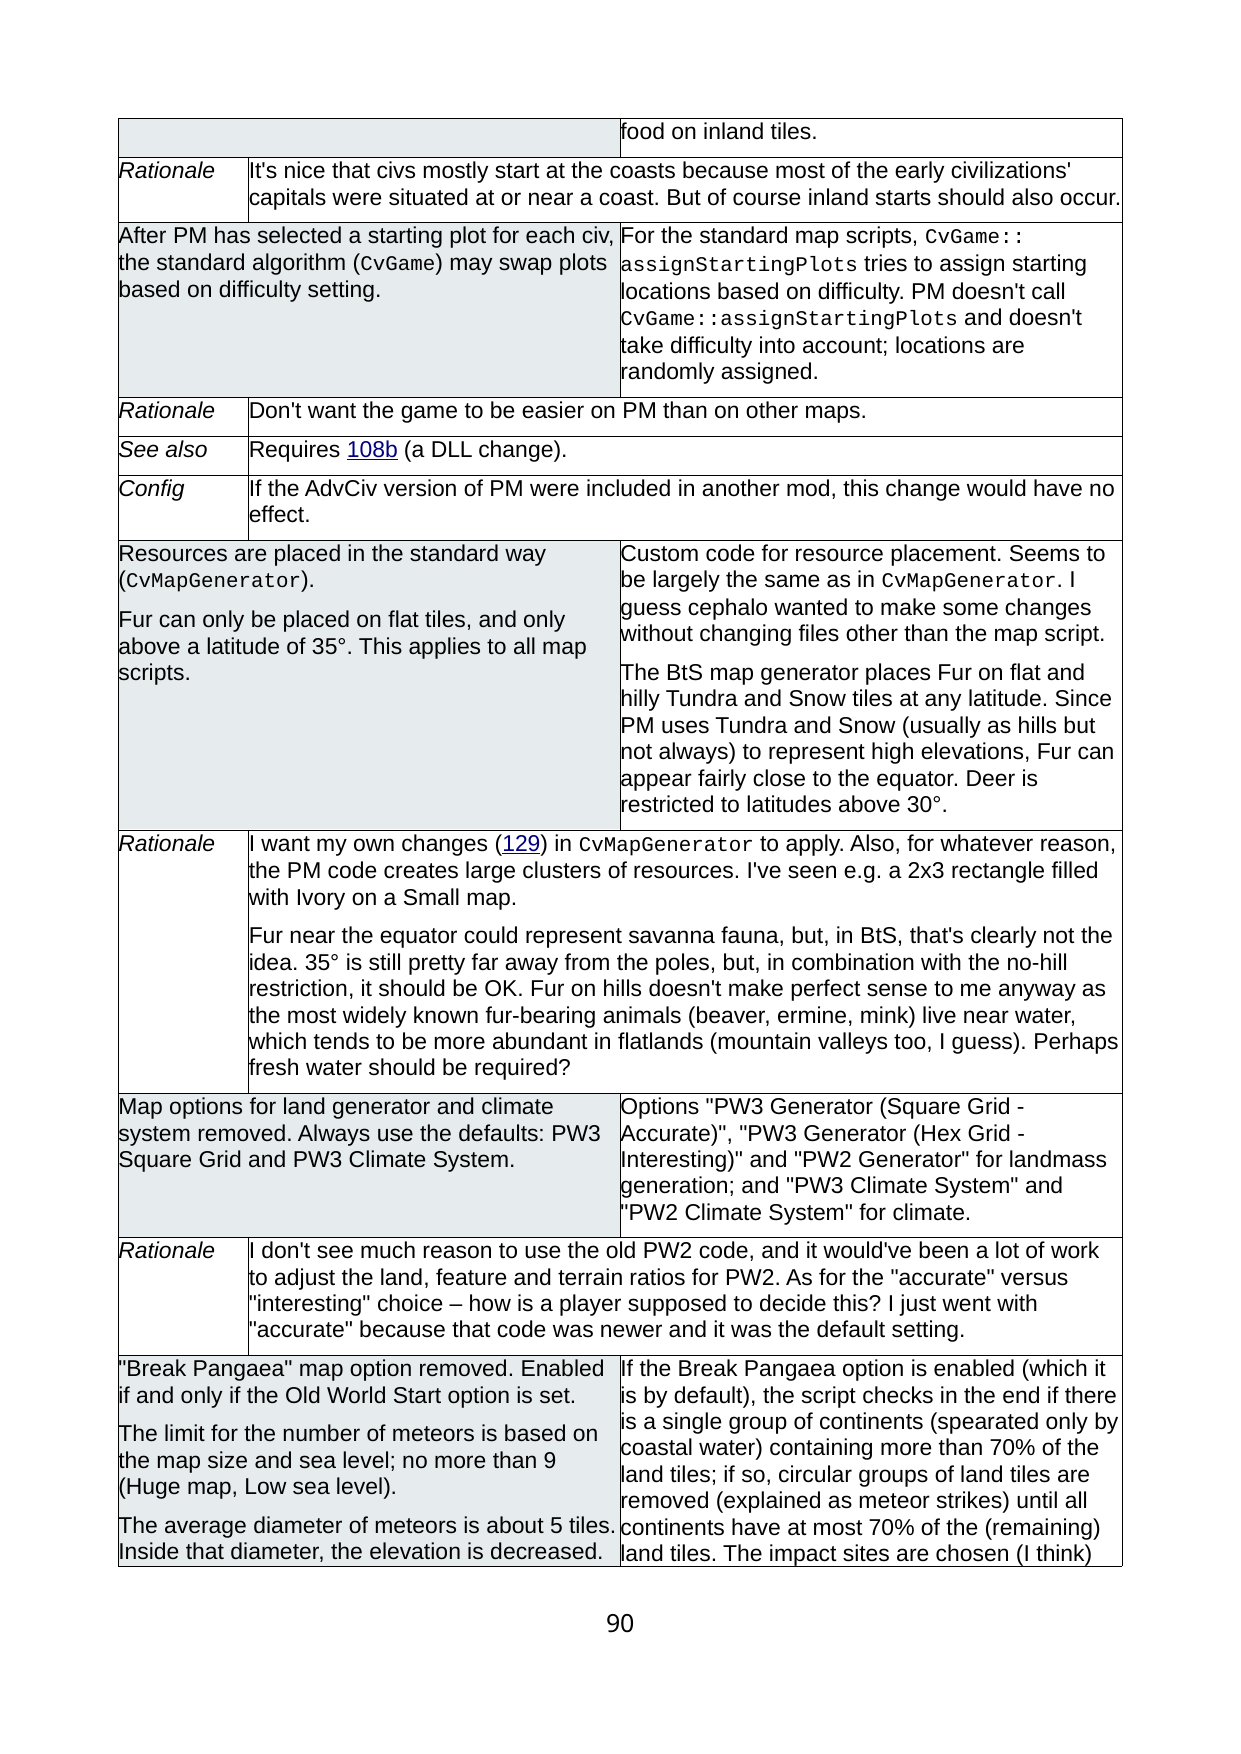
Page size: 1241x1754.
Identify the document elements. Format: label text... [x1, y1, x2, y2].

table_cell Don't want the game to be easier on PM than on other maps. [249, 398, 1122, 436]
table_cell I want my own changes (129) in CvMapGenerator to apply. Also, for whatever reason, the PM code creates large clusters of resources. I've seen e.g. a 2x3 rectangle filled with Ivory on a Small map. Fur near the equator could represent savanna fauna, but, in BtS, that's clearly not the idea. 35° is still pretty far away from the poles, but, in combination with the no-hill restriction, it should be OK. Fur on hills doesn't make perfect sense to me anyway as the most widely known fur-bearing animals (beaver, ermine, mink) live near water, which tends to be more abundant in flatlands (mountain valleys too, I guess). Perhaps fresh water should be required? [249, 831, 1122, 1093]
table_cell Options "PW3 Generator (Square Grid - Accurate)", "PW3 Generator (Hex Grid - Interesting)" and "PW2 Generator" for landmass generation; and "PW3 Climate System" and "PW2 Climate System" for climate. [621, 1094, 1122, 1237]
table_cell Rationale [119, 1238, 248, 1355]
table_cell "Break Pangaea" map option removed. Enabled if and only if the Old World Start option is set. The limit for the number of meteors is based on the map size and sea level; no more than 9 (Huge map, Low sea level). The average diameter of meteors is about 5 tiles. Inside that diameter, the elevation is decreased. [119, 1356, 620, 1566]
table_cell I don't see much reason to use the old PW2 code, and it would've been a lot of work to adjust the land, feature and terrain ratios for PW2. As for the "accurate" versus "interesting" choice – how is a player supposed to decide this? I just went with "accurate" because that code was newer and it was the default setting. [249, 1238, 1122, 1355]
table_cell For the standard map scripts, CvGame:: assignStartingPlots tries to assign starting locations based on difficulty. PM doesn't call CvGame::assignStartingPlots and doesn't take difficulty into account; locations are randomly assigned. [621, 223, 1122, 397]
table_cell Rationale [119, 398, 248, 436]
table_cell Rationale [119, 831, 248, 1093]
table_cell Custom code for resource placement. Seems to be largely the same as in CvMapGenerator. I guess cephalo wanted to make some changes without changing files other than the map script. The BtS map generator places Fur on flat and hilly Tundra and Snow tiles at any latitude. Since PM uses Tundra and Snow (usually as hills but not always) to represent high elevations, Fur can appear fairly close to the equator. Deer is restricted to latitudes above 30°. [621, 541, 1122, 829]
table_cell Config [119, 476, 248, 540]
table_cell See also [119, 437, 248, 474]
table_cell After PM has selected a starting plot for each civ, the standard algorithm (CvGame) may swap plots based on difficulty setting. [119, 223, 620, 397]
table_cell Requires 108b (a DLL change). [249, 437, 1122, 474]
table_cell Resources are placed in the standard way (CvMapGenerator). Fur can only be placed on flat tiles, and only above a latitude of 35°. This applies to all map scripts. [119, 541, 620, 829]
table_cell If the Break Pangaea option is enabled (which it is by default), the script checks in the end if there is a single group of continents (spearated only by coastal water) containing more than 70% of the land tiles; if so, circular groups of land tiles are removed (explained as meteor strikes) until all continents have at most 70% of the (remai­ning) land tiles. The impact sites are chosen (I think) [621, 1356, 1122, 1566]
table_cell Map options for land generator and climate system removed. Always use the defaults: PW3 Square Grid and PW3 Climate System. [119, 1094, 620, 1237]
table_cell It's nice that civs mostly start at the coasts because most of the early civilizations' capitals were situated at or near a coast. But of course inland starts should also occur. [249, 158, 1122, 222]
table_cell Rationale [119, 158, 248, 222]
table_cell If the AdvCiv version of PM were included in another mod, this change would have no effect. [249, 476, 1122, 540]
table_cell [119, 119, 620, 157]
table_cell food on inland tiles. [621, 119, 1122, 157]
